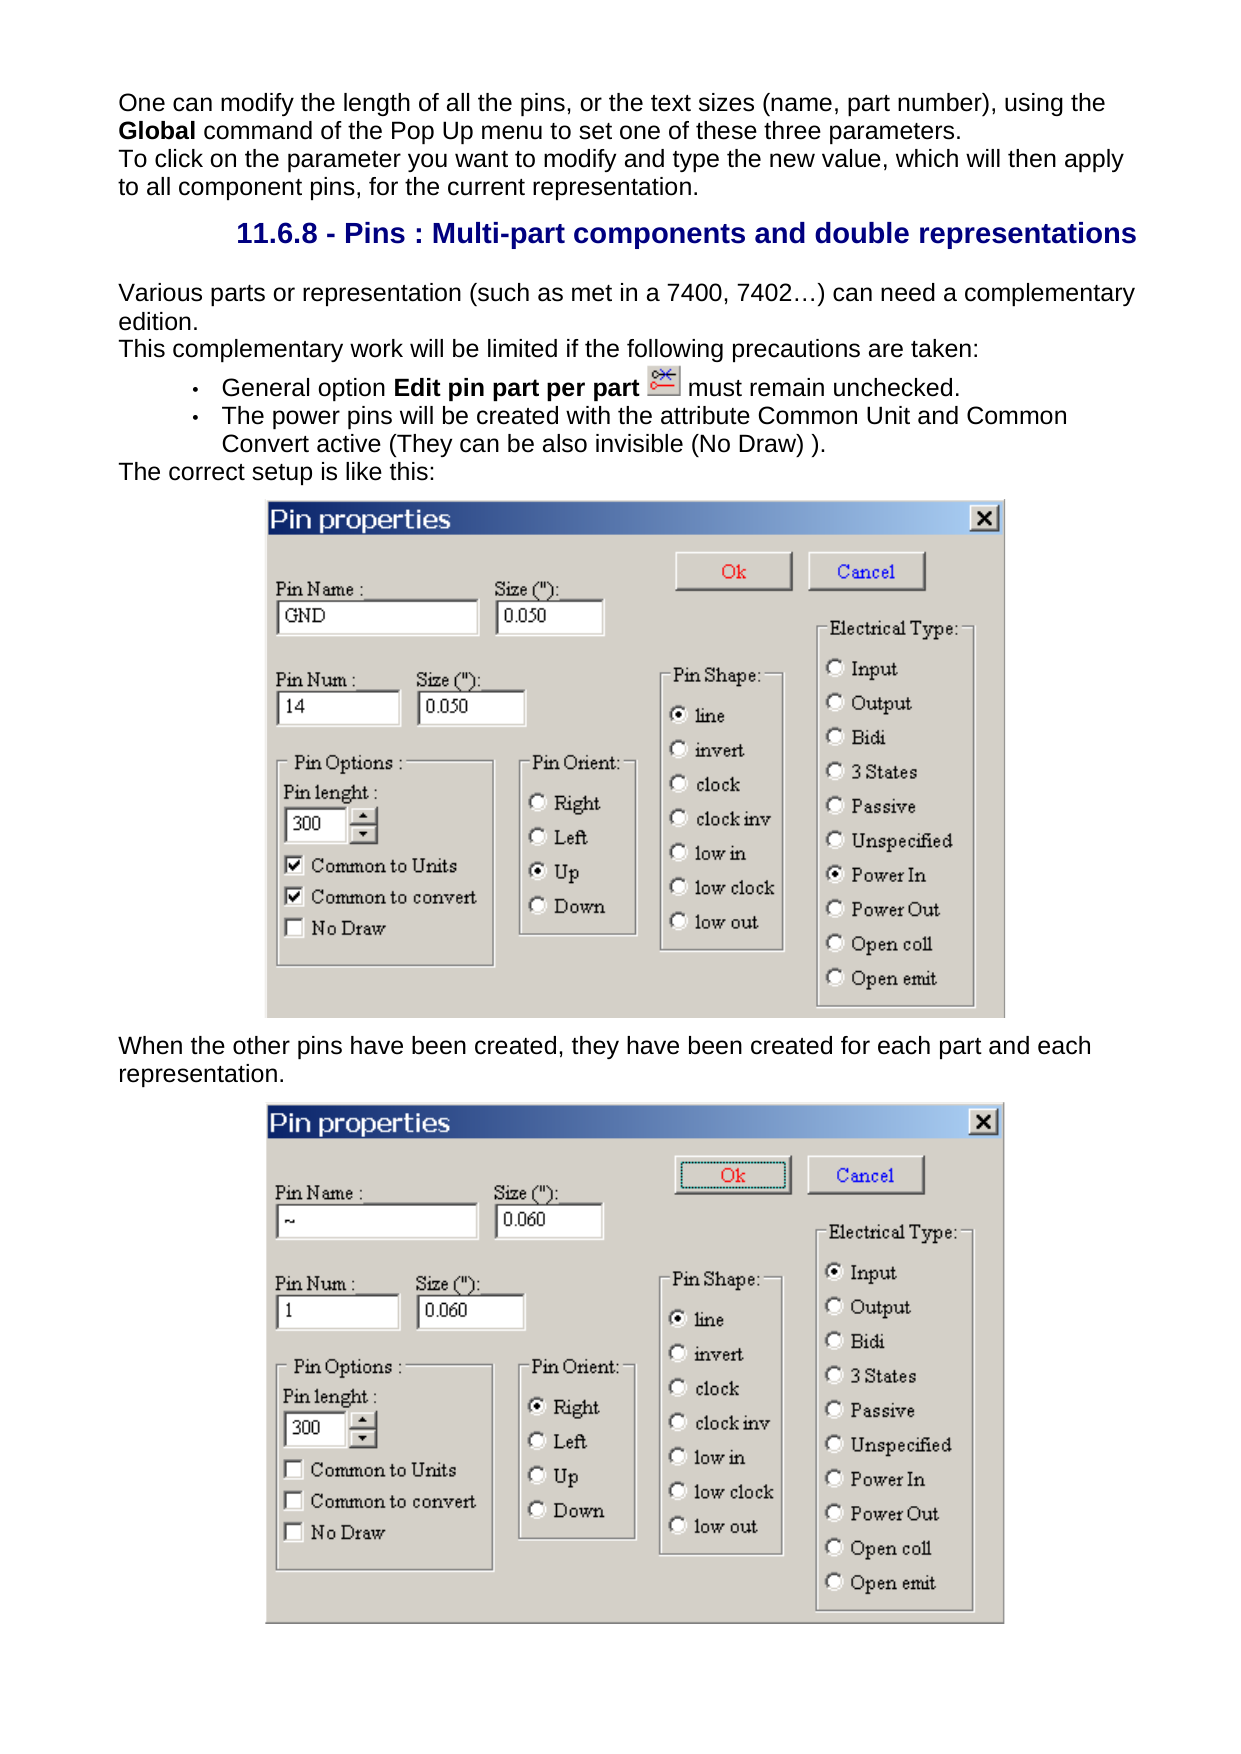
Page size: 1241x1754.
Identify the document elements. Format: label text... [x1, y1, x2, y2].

text This complementary work will be limited if the following precautions are taken: [118, 335, 1152, 363]
text One can modify the length of all the pins, or the text sizes (name, part number), using the Global command of the Pop Up menu to set one of these three parameters. [118, 88, 1152, 144]
picture [264, 499, 1006, 1018]
list General option Edit pin part per part must remain unchecked. [192, 363, 1152, 401]
picture [265, 1102, 1005, 1624]
text To click on the parameter you want to modify and type the new value, which will then apply to all component pins, for the current representation. [118, 144, 1152, 201]
text The correct setup is like this: [118, 457, 1152, 485]
subtitle Pins : Multi-part components and double representations [236, 217, 1152, 250]
picture [646, 363, 681, 396]
text When the other pins have been created, they have been created for each part and each representation. [118, 1032, 1152, 1088]
list The power pins will be created with the attribute Common Unit and Common Convert active (They can be also invisible (No Draw) ). [192, 401, 1152, 457]
text Various parts or representation (such as met in a 7400, 7402…) can need a complementary edition. [118, 279, 1152, 335]
